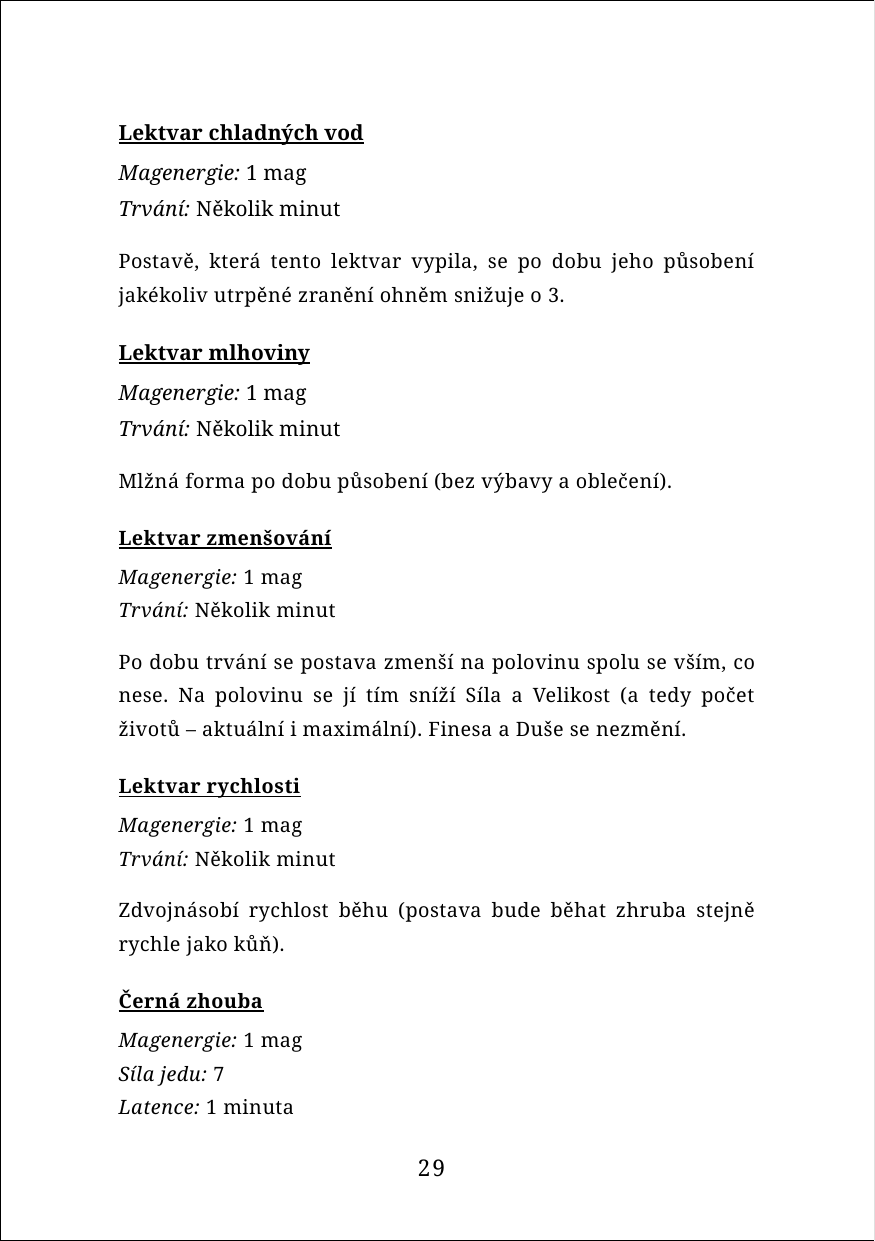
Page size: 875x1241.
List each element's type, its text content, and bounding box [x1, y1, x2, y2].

text Postavě, která tento lektvar vypila, se po dobu jeho působení jakékoliv utrpěné zranění ohněm snižuje o 3. [118, 247, 756, 308]
subtitle Černá zhouba [118, 987, 756, 1014]
text Magenergie: 1 mag Trvání: Několik minut [118, 378, 756, 442]
text Magenergie: 1 mag Trvání: Několik minut [118, 563, 756, 624]
text Magenergie: 1 mag Síla jedu: 7 Latence: 1 minuta [118, 1026, 756, 1120]
subtitle Lektvar rychlosti [118, 773, 756, 800]
text Mlžná forma po dobu působení (bez výbavy a oblečení). [118, 467, 756, 494]
subtitle Lektvar mlhoviny [118, 338, 756, 367]
subtitle Lektvar chladných vod [118, 118, 756, 147]
text Zdvojnásobí rychlost běhu (postava bude běhat zhruba stejně rychle jako kůň). [118, 896, 756, 957]
text Magenergie: 1 mag Trvání: Několik minut [118, 811, 756, 872]
text Magenergie: 1 mag Trvání: Několik minut [118, 158, 756, 222]
subtitle Lektvar zmenšování [118, 524, 756, 551]
text Po dobu trvání se postava zmenší na polovinu spolu se vším, co nese. Na polovinu se jí tím sníží Síla a Velikost (a tedy počet životů – aktuální i maximální). Finesa a Duše se nezmění. [118, 648, 756, 742]
